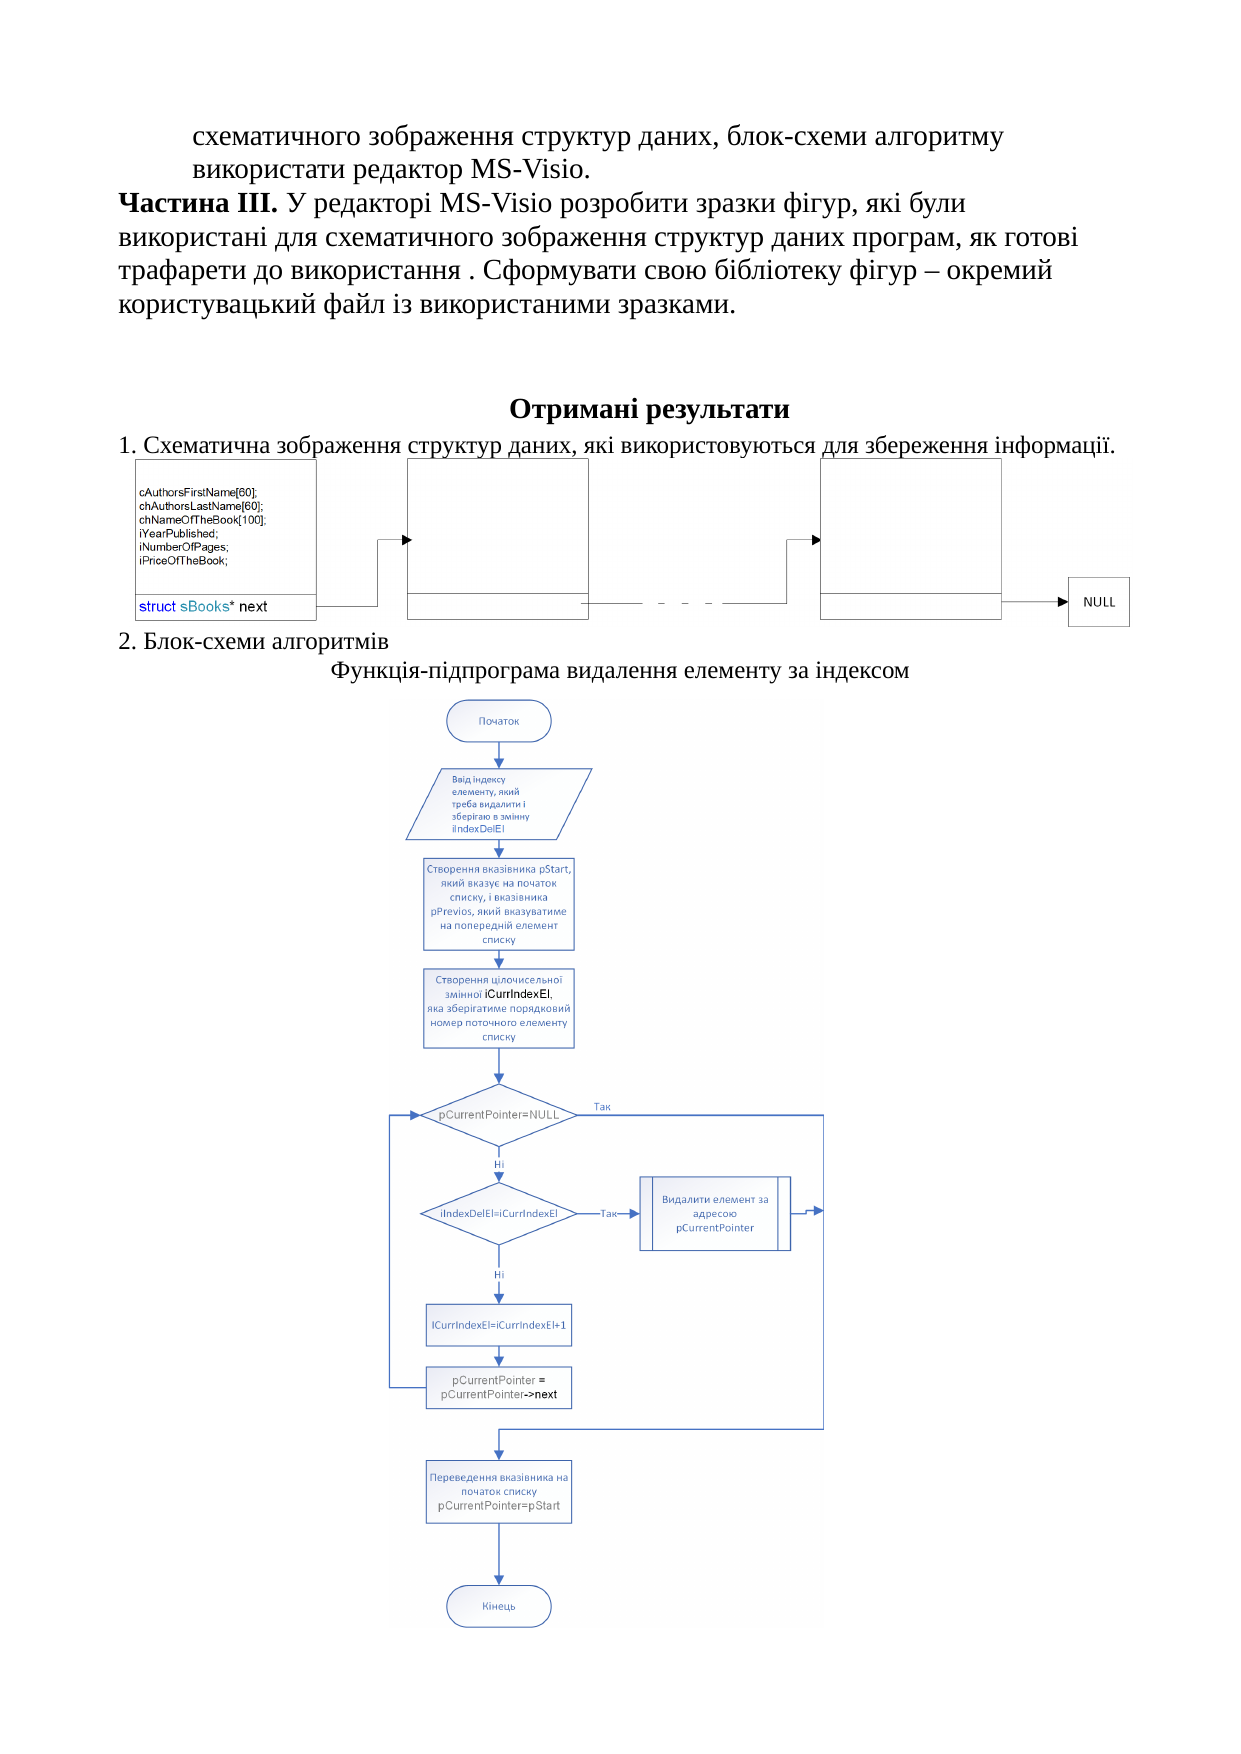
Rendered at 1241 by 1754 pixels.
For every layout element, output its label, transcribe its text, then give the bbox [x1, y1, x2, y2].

text 2. Блок-схеми алгоритмів [118, 627, 1122, 655]
picture [128, 458, 1133, 627]
text 1. Схематична зображення структур даних, які використовуються для збереження інформації. [118, 430, 1122, 459]
text Отримані результати [118, 391, 1122, 425]
text Частина ІІІ. У редакторі MS-Visio розробити зразки фігур, які були використані для схематичного зображення структур даних програм, як готові трафарети до використання . Сформувати свою бібліотеку фігур – окремий користувацький файл із використаними зразками. [118, 185, 1122, 319]
text схематичного зображення структур даних, блок-схеми алгоритму використати редактор MS-Visio. [192, 118, 1122, 185]
text Функція-підпрограма видалення елементу за індексом [118, 655, 1122, 684]
picture [388, 699, 824, 1628]
